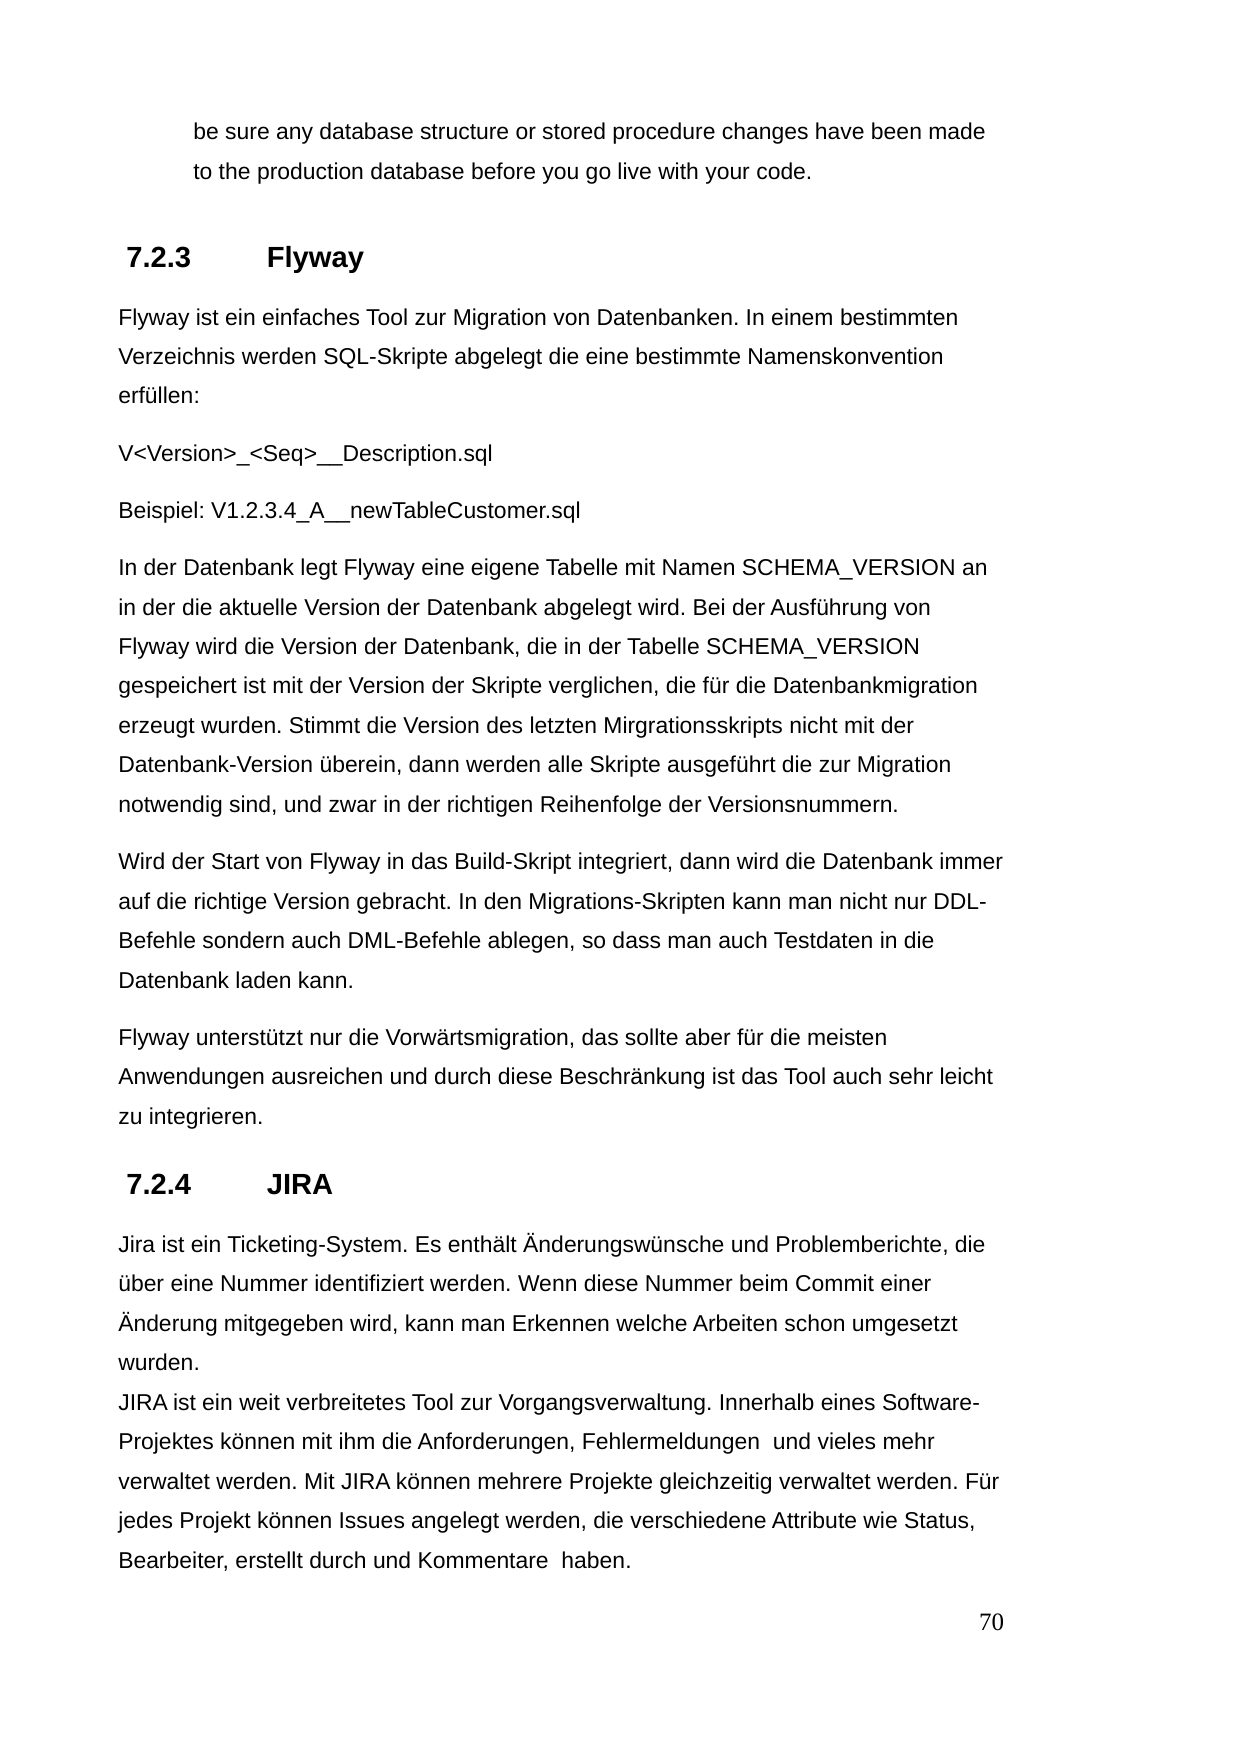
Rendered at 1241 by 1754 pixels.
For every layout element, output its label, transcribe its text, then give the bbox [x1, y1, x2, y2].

text JIRA ist ein weit verbreitetes Tool zur Vorgangsverwaltung. Innerhalb eines Software-Projektes können mit ihm die Anforderungen, Fehlermeldungen und vieles mehr verwaltet werden. Mit JIRA können mehrere Projekte gleichzeitig verwaltet werden. Für jedes Projekt können Issues angelegt werden, die verschiedene Attribute wie Status, Bearbeiter, erstellt durch und Kommentare haben. [118, 1389, 1004, 1573]
text Flyway ist ein einfaches Tool zur Migration von Datenbanken. In einem bestimmten Verzeichnis werden SQL-Skripte abgelegt die eine bestimmte Namenskonvention erfüllen: [118, 303, 1004, 409]
text V<Version>_<Seq>__Description.sql [118, 440, 1004, 466]
text Beispiel: V1.2.3.4_A__newTableCustomer.sql [118, 497, 1004, 523]
subtitle Flyway [118, 240, 1004, 273]
text Flyway unterstützt nur die Vorwärtsmigration, das sollte aber für die meisten Anwendungen ausreichen und durch diese Beschränkung ist das Tool auch sehr leicht zu integrieren. [118, 1024, 1004, 1129]
list be sure any database structure or stored procedure changes have been made to the production database before you go live with your code. [156, 118, 1004, 184]
text In der Datenbank legt Flyway eine eigene Tabelle mit Namen SCHEMA_VERSION an in der die aktuelle Version der Datenbank abgelegt wird. Bei der Ausführung von Flyway wird die Version der Datenbank, die in der Tabelle SCHEMA_VERSION gespeichert ist mit der Version der Skripte verglichen, die für die Datenbankmigration erzeugt wurden. Stimmt die Version des letzten Mirgrationsskripts nicht mit der Datenbank-Version überein, dann werden alle Skripte ausgeführt die zur Migration notwendig sind, und zwar in der richtigen Reihenfolge der Versionsnummern. [118, 554, 1004, 817]
text Wird der Start von Flyway in das Build-Skript integriert, dann wird die Datenbank immer auf die richtige Version gebracht. In den Migrations-Skripten kann man nicht nur DDL-Befehle sondern auch DML-Befehle ablegen, so dass man auch Testdaten in die Datenbank laden kann. [118, 848, 1004, 993]
text Jira ist ein Ticketing-System. Es enthält Änderungswünsche und Problemberichte, die über eine Nummer identifiziert werden. Wenn diese Nummer beim Commit einer Änderung mitgegeben wird, kann man Erkennen welche Arbeiten schon umgesetzt wurden. [118, 1231, 1004, 1376]
subtitle JIRA [118, 1167, 1004, 1201]
